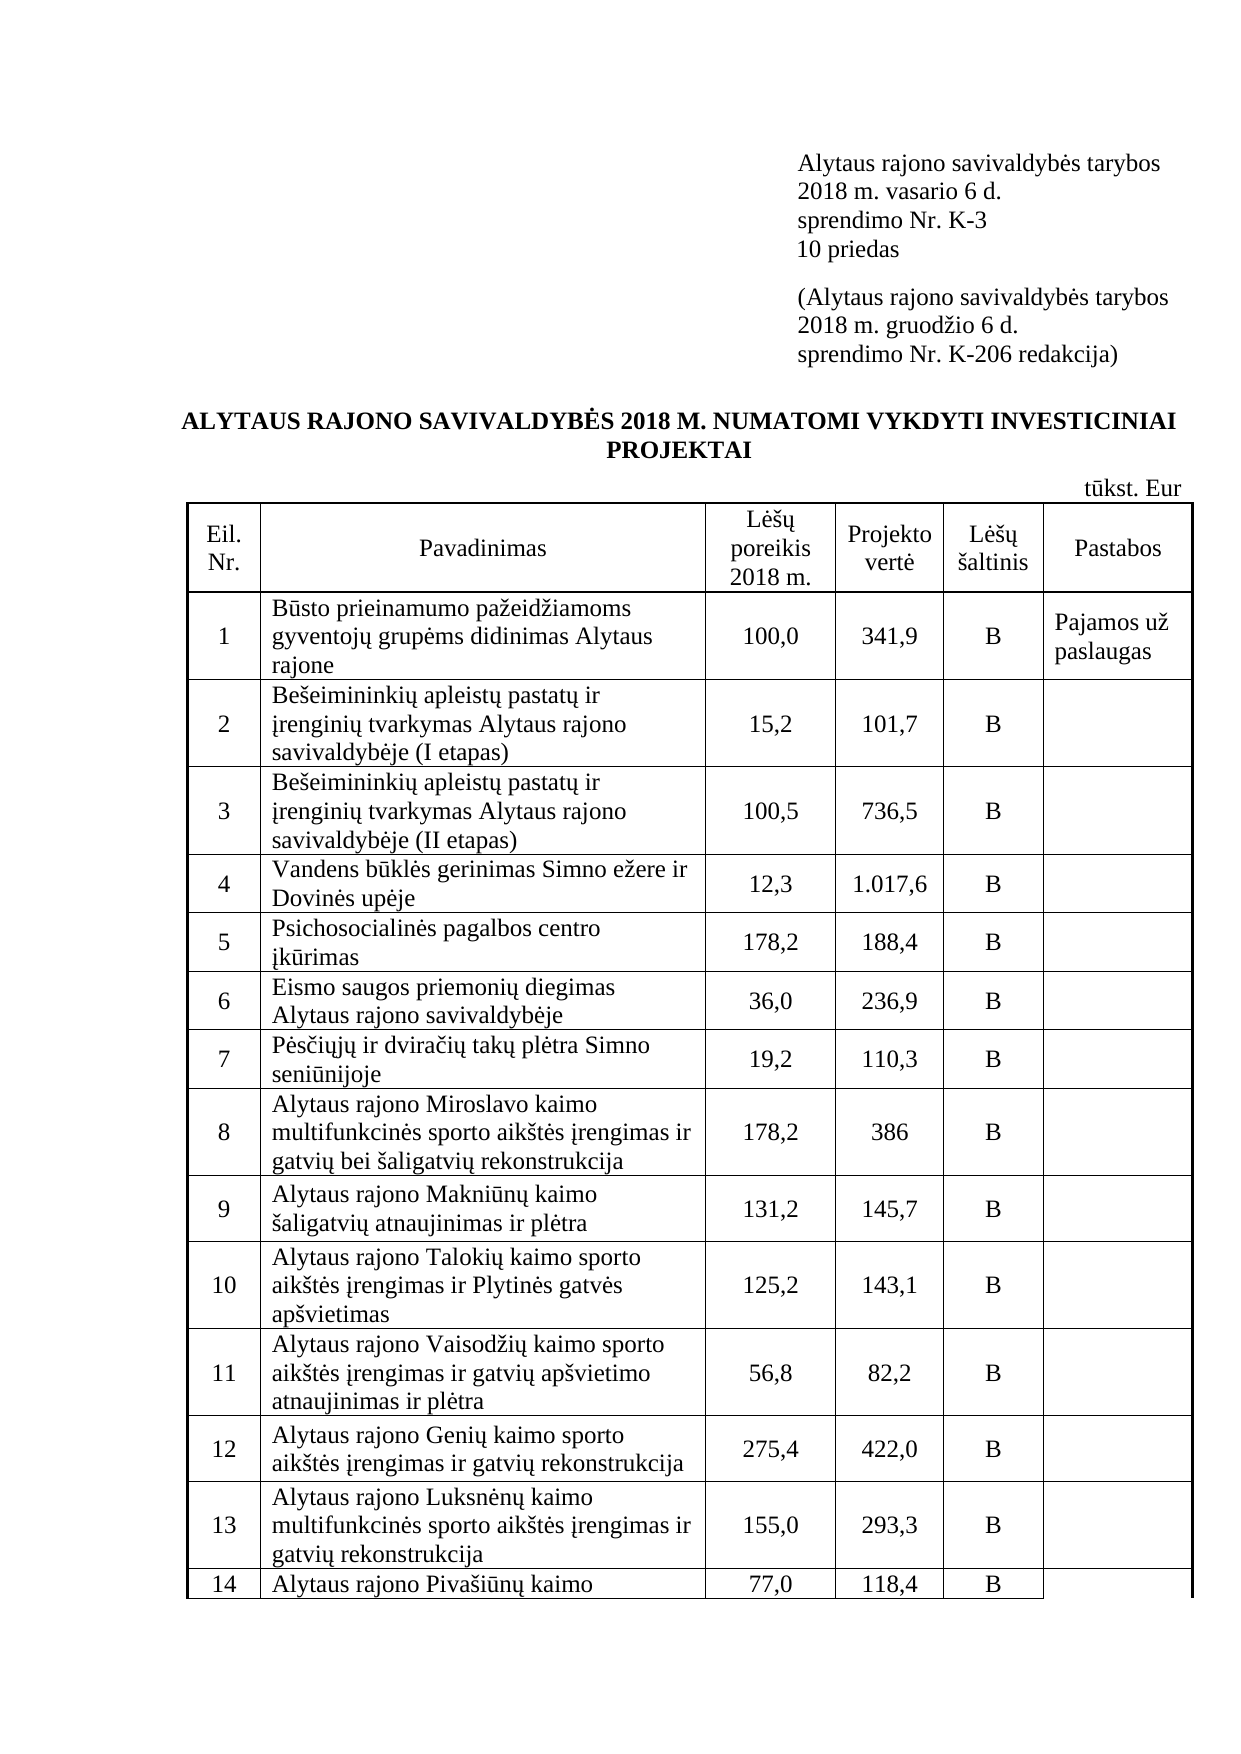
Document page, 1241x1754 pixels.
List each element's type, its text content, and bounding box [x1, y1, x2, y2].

table_cell 11 [189, 1329, 260, 1415]
text 2018 m. gruodžio 6 d. [177, 311, 1181, 339]
table_cell 19,2 [706, 1030, 835, 1088]
table_cell 145,7 [836, 1176, 943, 1241]
text ALYTAUS RAJONO SAVIVALDYBĖS 2018 M. NUMATOMI VYKDYTI INVESTICINIAI PROJEKTAI [177, 406, 1181, 464]
table_cell B [944, 913, 1043, 971]
text 2018 m. vasario 6 d. [177, 176, 1181, 205]
table_cell [1044, 1089, 1191, 1175]
table_cell 101,7 [836, 680, 943, 766]
table_cell 155,0 [706, 1482, 835, 1568]
table_cell B [944, 1416, 1043, 1481]
table_cell 6 [189, 972, 260, 1029]
table_cell 293,3 [836, 1482, 943, 1568]
table_cell B [944, 1176, 1043, 1241]
table_cell [1044, 972, 1191, 1029]
table_cell Bešeimininkių apleistų pastatų ir įrenginių tvarkymas Alytaus rajono savivaldybėje (I etapas) [261, 680, 705, 766]
table_cell B [944, 972, 1043, 1029]
table_cell 422,0 [836, 1416, 943, 1481]
text Alytaus rajono savivaldybės tarybos [177, 148, 1181, 176]
table_header Eil. Nr. [189, 504, 260, 591]
table_cell Vandens būklės gerinimas Simno ežere ir Dovinės upėje [261, 855, 705, 912]
table_cell 100,0 [706, 593, 835, 679]
table_cell 341,9 [836, 593, 943, 679]
table_cell 125,2 [706, 1242, 835, 1328]
table_cell 10 [189, 1242, 260, 1328]
table_cell [1044, 1242, 1191, 1328]
table_header Projekto vertė [836, 504, 943, 591]
table_cell 15,2 [706, 680, 835, 766]
table_cell 77,0 [706, 1569, 835, 1598]
table_cell 1.017,6 [836, 855, 943, 912]
table_cell Eismo saugos priemonių diegimas Alytaus rajono savivaldybėje [261, 972, 705, 1029]
text (Alytaus rajono savivaldybės tarybos [177, 282, 1181, 311]
table_cell Alytaus rajono Makniūnų kaimo šaligatvių atnaujinimas ir plėtra [261, 1176, 705, 1241]
table_cell 131,2 [706, 1176, 835, 1241]
table_cell 236,9 [836, 972, 943, 1029]
table_cell 100,5 [706, 767, 835, 853]
table_cell Alytaus rajono Vaisodžių kaimo sporto aikštės įrengimas ir gatvių apšvietimo atnaujinimas ir plėtra [261, 1329, 705, 1415]
table_cell B [944, 1329, 1043, 1415]
table_cell B [944, 1242, 1043, 1328]
table_cell 1 [189, 593, 260, 679]
table_cell B [944, 1569, 1043, 1598]
table_cell [1044, 1482, 1191, 1568]
table_cell 7 [189, 1030, 260, 1088]
table_cell B [944, 1089, 1043, 1175]
table_header Lėšų šaltinis [944, 504, 1043, 591]
table_cell [1044, 1329, 1191, 1415]
table_cell [1044, 1416, 1191, 1481]
table_cell [1044, 1176, 1191, 1241]
table_cell Alytaus rajono Genių kaimo sporto aikštės įrengimas ir gatvių rekonstrukcija [261, 1416, 705, 1481]
text sprendimo Nr. K-3 [177, 205, 1181, 234]
table_cell 12,3 [706, 855, 835, 912]
text tūkst. Eur [177, 473, 1181, 502]
table_cell B [944, 767, 1043, 853]
table_cell [1044, 1030, 1191, 1088]
table_cell Pajamos už paslaugas [1044, 593, 1191, 679]
table_cell 12 [189, 1416, 260, 1481]
table_cell 143,1 [836, 1242, 943, 1328]
table_cell [1044, 767, 1191, 853]
table_cell 36,0 [706, 972, 835, 1029]
table_cell 178,2 [706, 913, 835, 971]
table_cell Alytaus rajono Luksnėnų kaimo multifunkcinės sporto aikštės įrengimas ir gatvių rekonstrukcija [261, 1482, 705, 1568]
table_header Lėšų poreikis 2018 m. [706, 504, 835, 591]
table_cell [1044, 855, 1191, 912]
table_cell 188,4 [836, 913, 943, 971]
table_cell 8 [189, 1089, 260, 1175]
table_cell [1044, 1569, 1191, 1598]
table_cell 82,2 [836, 1329, 943, 1415]
table_cell 56,8 [706, 1329, 835, 1415]
table_cell Alytaus rajono Talokių kaimo sporto aikštės įrengimas ir Plytinės gatvės apšvietimas [261, 1242, 705, 1328]
table_cell Psichosocialinės pagalbos centro įkūrimas [261, 913, 705, 971]
table_cell 386 [836, 1089, 943, 1175]
text 10 priedas [796, 234, 1181, 263]
table_cell Alytaus rajono Pivašiūnų kaimo [261, 1569, 705, 1598]
table_cell Alytaus rajono Miroslavo kaimo multifunkcinės sporto aikštės įrengimas ir gatvių bei šaligatvių rekonstrukcija [261, 1089, 705, 1175]
table_header Pavadinimas [261, 504, 705, 591]
table_cell [1044, 913, 1191, 971]
table_cell 14 [189, 1569, 260, 1598]
table_cell 110,3 [836, 1030, 943, 1088]
table_cell B [944, 680, 1043, 766]
table_cell 5 [189, 913, 260, 971]
table_cell 3 [189, 767, 260, 853]
table_cell 9 [189, 1176, 260, 1241]
table_cell 736,5 [836, 767, 943, 853]
table_cell B [944, 593, 1043, 679]
table_cell 4 [189, 855, 260, 912]
table_cell B [944, 1482, 1043, 1568]
table_cell 275,4 [706, 1416, 835, 1481]
table_cell [1044, 680, 1191, 766]
table_cell B [944, 855, 1043, 912]
table_cell Pėsčiųjų ir dviračių takų plėtra Simno seniūnijoje [261, 1030, 705, 1088]
table_cell Bešeimininkių apleistų pastatų ir įrenginių tvarkymas Alytaus rajono savivaldybėje (II etapas) [261, 767, 705, 853]
table_cell B [944, 1030, 1043, 1088]
table_cell Būsto prieinamumo pažeidžiamoms gyventojų grupėms didinimas Alytaus rajone [261, 593, 705, 679]
table_header Pastabos [1044, 504, 1191, 591]
text sprendimo Nr. K-206 redakcija) [177, 339, 1181, 368]
table_cell 178,2 [706, 1089, 835, 1175]
table_cell 118,4 [836, 1569, 943, 1598]
table_cell 13 [189, 1482, 260, 1568]
table_cell 2 [189, 680, 260, 766]
